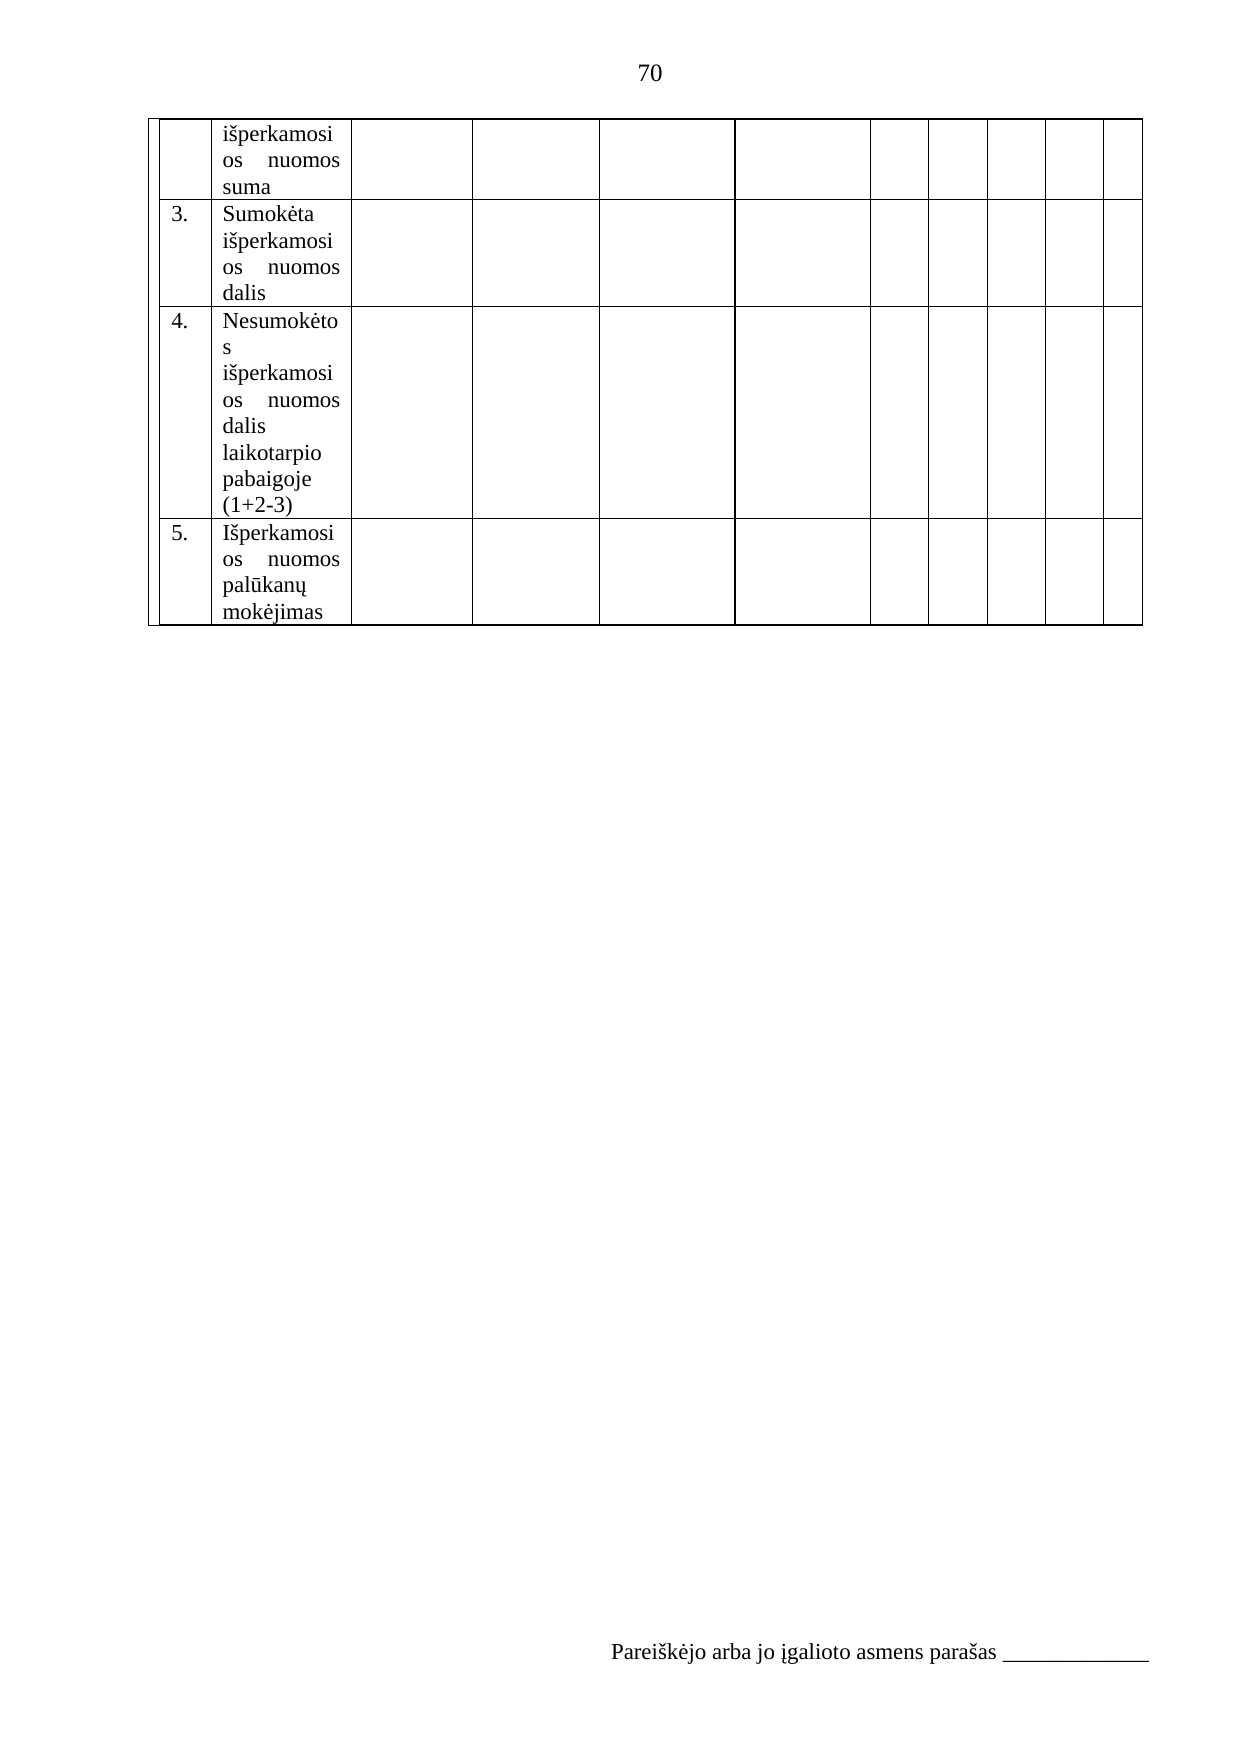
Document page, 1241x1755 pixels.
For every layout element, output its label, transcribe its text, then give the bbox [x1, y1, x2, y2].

table_cell [352, 120, 472, 199]
table_cell išperkamosios nuomos suma [212, 120, 351, 199]
table_cell [600, 120, 734, 199]
table_cell [929, 200, 987, 306]
table_cell 4. [160, 307, 211, 518]
table_cell [473, 307, 599, 518]
table_cell [1104, 519, 1142, 624]
table_cell [736, 519, 870, 624]
table_cell Sumokėta išperkamosios nuomos dalis [212, 200, 351, 306]
table_cell [1046, 307, 1103, 518]
table_cell [352, 307, 472, 518]
table_cell [352, 519, 472, 624]
table_cell [871, 519, 928, 624]
table_cell Nesumokėtos išperkamosios nuomos dalis laikotarpio pabaigoje (1+2-3) [212, 307, 351, 518]
table_cell [473, 519, 599, 624]
table_cell [600, 519, 734, 624]
table_cell [352, 200, 472, 306]
table_cell [988, 120, 1045, 199]
table_cell [988, 307, 1045, 518]
table_cell [736, 120, 870, 199]
table_cell [871, 120, 928, 199]
table_cell [1046, 200, 1103, 306]
table_cell [1046, 120, 1103, 199]
table_cell [736, 307, 870, 518]
table_cell [1104, 120, 1142, 199]
table_cell [1104, 200, 1142, 306]
table_cell [600, 307, 734, 518]
table_cell [1104, 307, 1142, 518]
table_cell [473, 200, 599, 306]
table_cell [988, 200, 1045, 306]
table_cell [929, 120, 987, 199]
table_cell Išperkamosios nuomos palūkanų mokėjimas [212, 519, 351, 624]
table_cell 5. [160, 519, 211, 624]
table_cell 3. [160, 200, 211, 306]
table_cell [736, 200, 870, 306]
table_cell [988, 519, 1045, 624]
table_cell [929, 307, 987, 518]
table_cell [473, 120, 599, 199]
table_cell [929, 519, 987, 624]
table_cell [871, 200, 928, 306]
table_cell [1046, 519, 1103, 624]
table_cell [160, 120, 211, 199]
table_cell [871, 307, 928, 518]
table_cell [600, 200, 734, 306]
